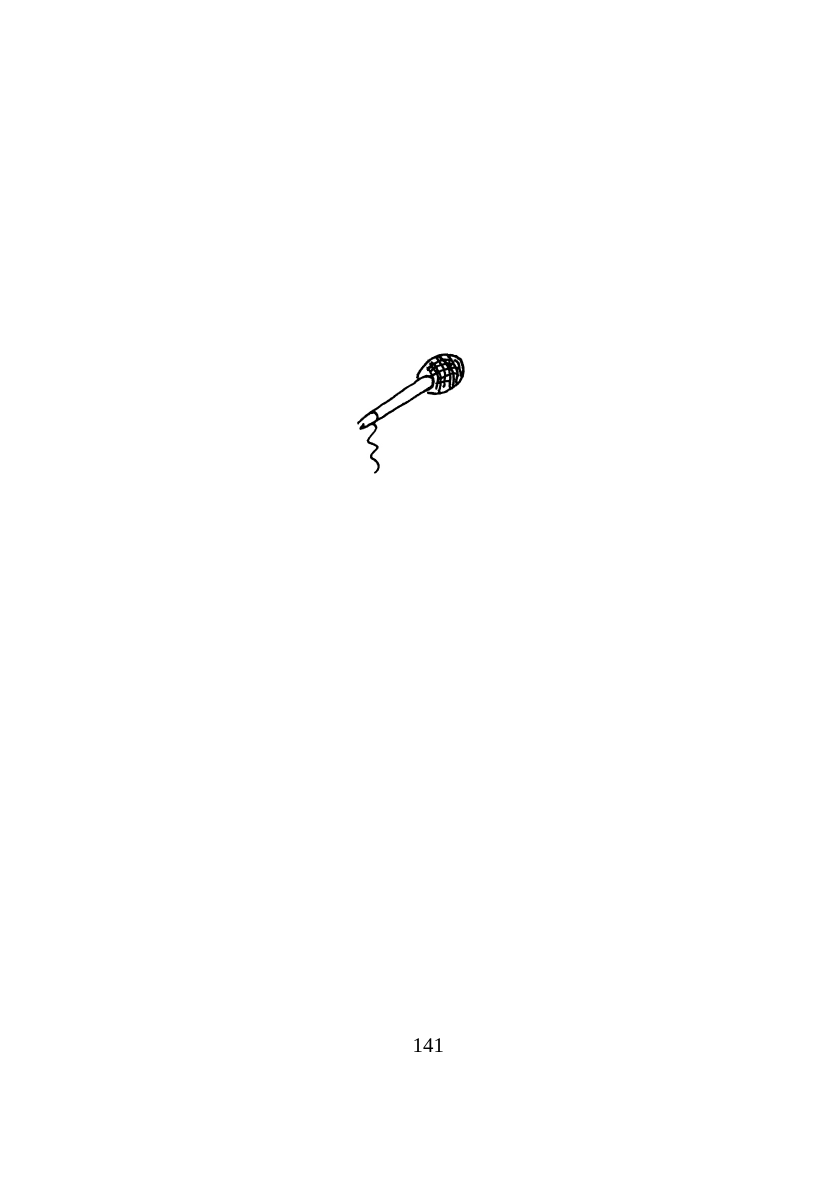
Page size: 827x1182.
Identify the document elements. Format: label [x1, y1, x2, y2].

picture [314, 315, 542, 495]
